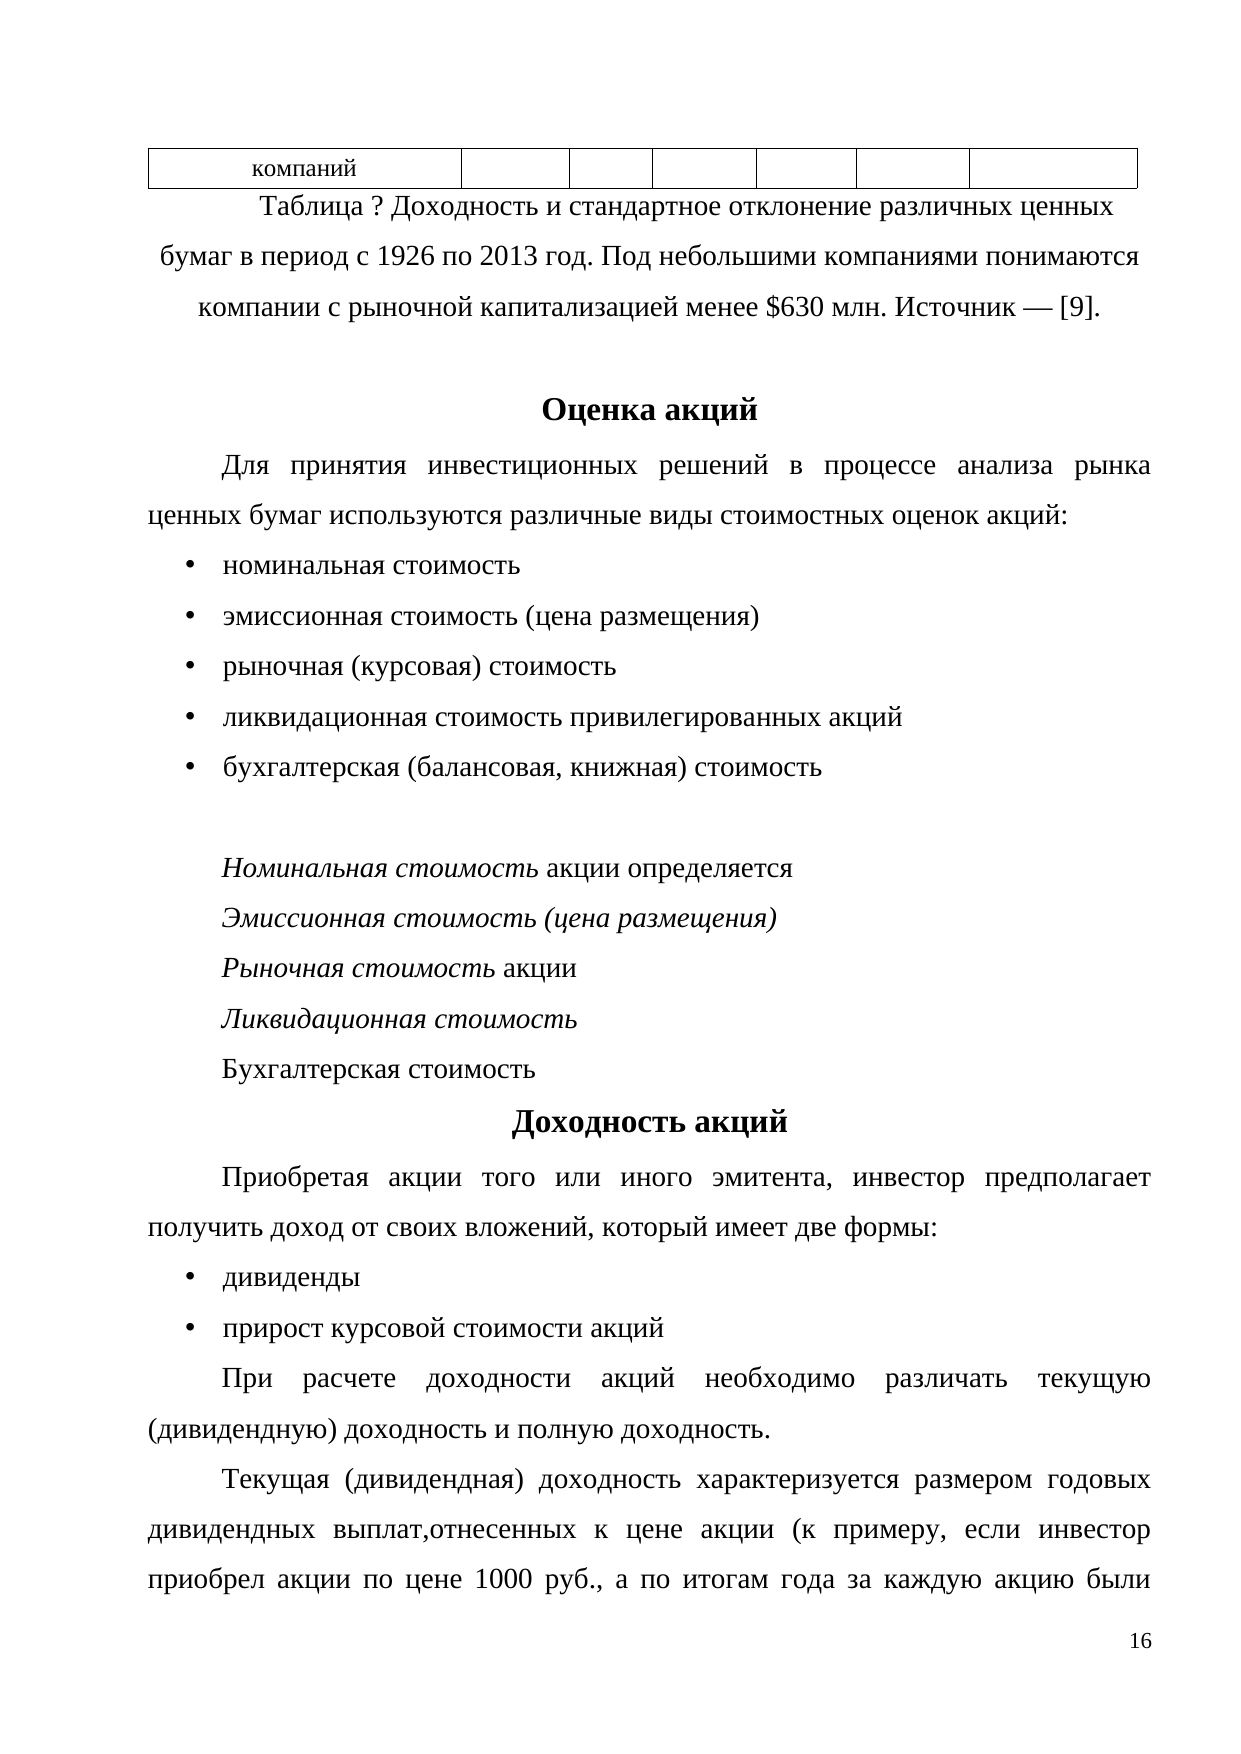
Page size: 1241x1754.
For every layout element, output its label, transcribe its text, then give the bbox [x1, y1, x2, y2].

text При расчете доходности акций необходимо различать текущую (дивидендную) доходность и полную доходность. [148, 1360, 1152, 1444]
table_cell [757, 149, 856, 188]
list дивиденды [185, 1259, 1152, 1293]
list рыночная (курсовая) стоимость [185, 648, 1152, 682]
text Бухгалтерская стоимость [148, 1051, 1152, 1085]
list бухгалтерская (балансовая, книжная) стоимость [185, 749, 1152, 783]
table_cell компаний [149, 149, 461, 188]
text Рыночная стоимость акции [148, 951, 1152, 984]
text Ликвидационная стоимость [148, 1001, 1152, 1034]
text Для принятия инвестиционных решений в процессе анализа рынка ценных бумаг используются различные виды стоимостных оценок акций: [148, 447, 1152, 531]
table_cell [462, 149, 569, 188]
table_cell [653, 149, 756, 188]
table_cell [857, 149, 969, 188]
list прирост курсовой стоимости акций [185, 1310, 1152, 1344]
text Эмиссионная стоимость (цена размещения) [148, 900, 1152, 934]
list эмиссионная стоимость (цена размещения) [185, 598, 1152, 632]
subtitle Оценка акций [148, 389, 1152, 428]
text Таблица ? Доходность и стандартное отклонение различных ценных бумаг в период с 1926 по 2013 год. Под небольшими компаниями понимаются компании с рыночной капитализацией менее $630 млн. Источник — [9]. [148, 188, 1152, 322]
table_cell [970, 149, 1137, 188]
text Приобретая акции того или иного эмитента, инвестор предполагает получить доход от своих вложений, который имеет две формы: [148, 1159, 1152, 1243]
table_cell [570, 149, 652, 188]
subtitle Доходность акций [148, 1101, 1152, 1140]
text Текущая (дивидендная) доходность характеризуется размером годовых дивидендных выплат,отнесенных к цене акции (к примеру, если инвестор приобрел акции по цене 1000 руб., а по итогам года за каждую акцию были [148, 1461, 1152, 1595]
list ликвидационная стоимость привилегированных акций [185, 699, 1152, 732]
text Номинальная стоимость акции определяется [148, 850, 1152, 883]
list номинальная стоимость [185, 547, 1152, 581]
